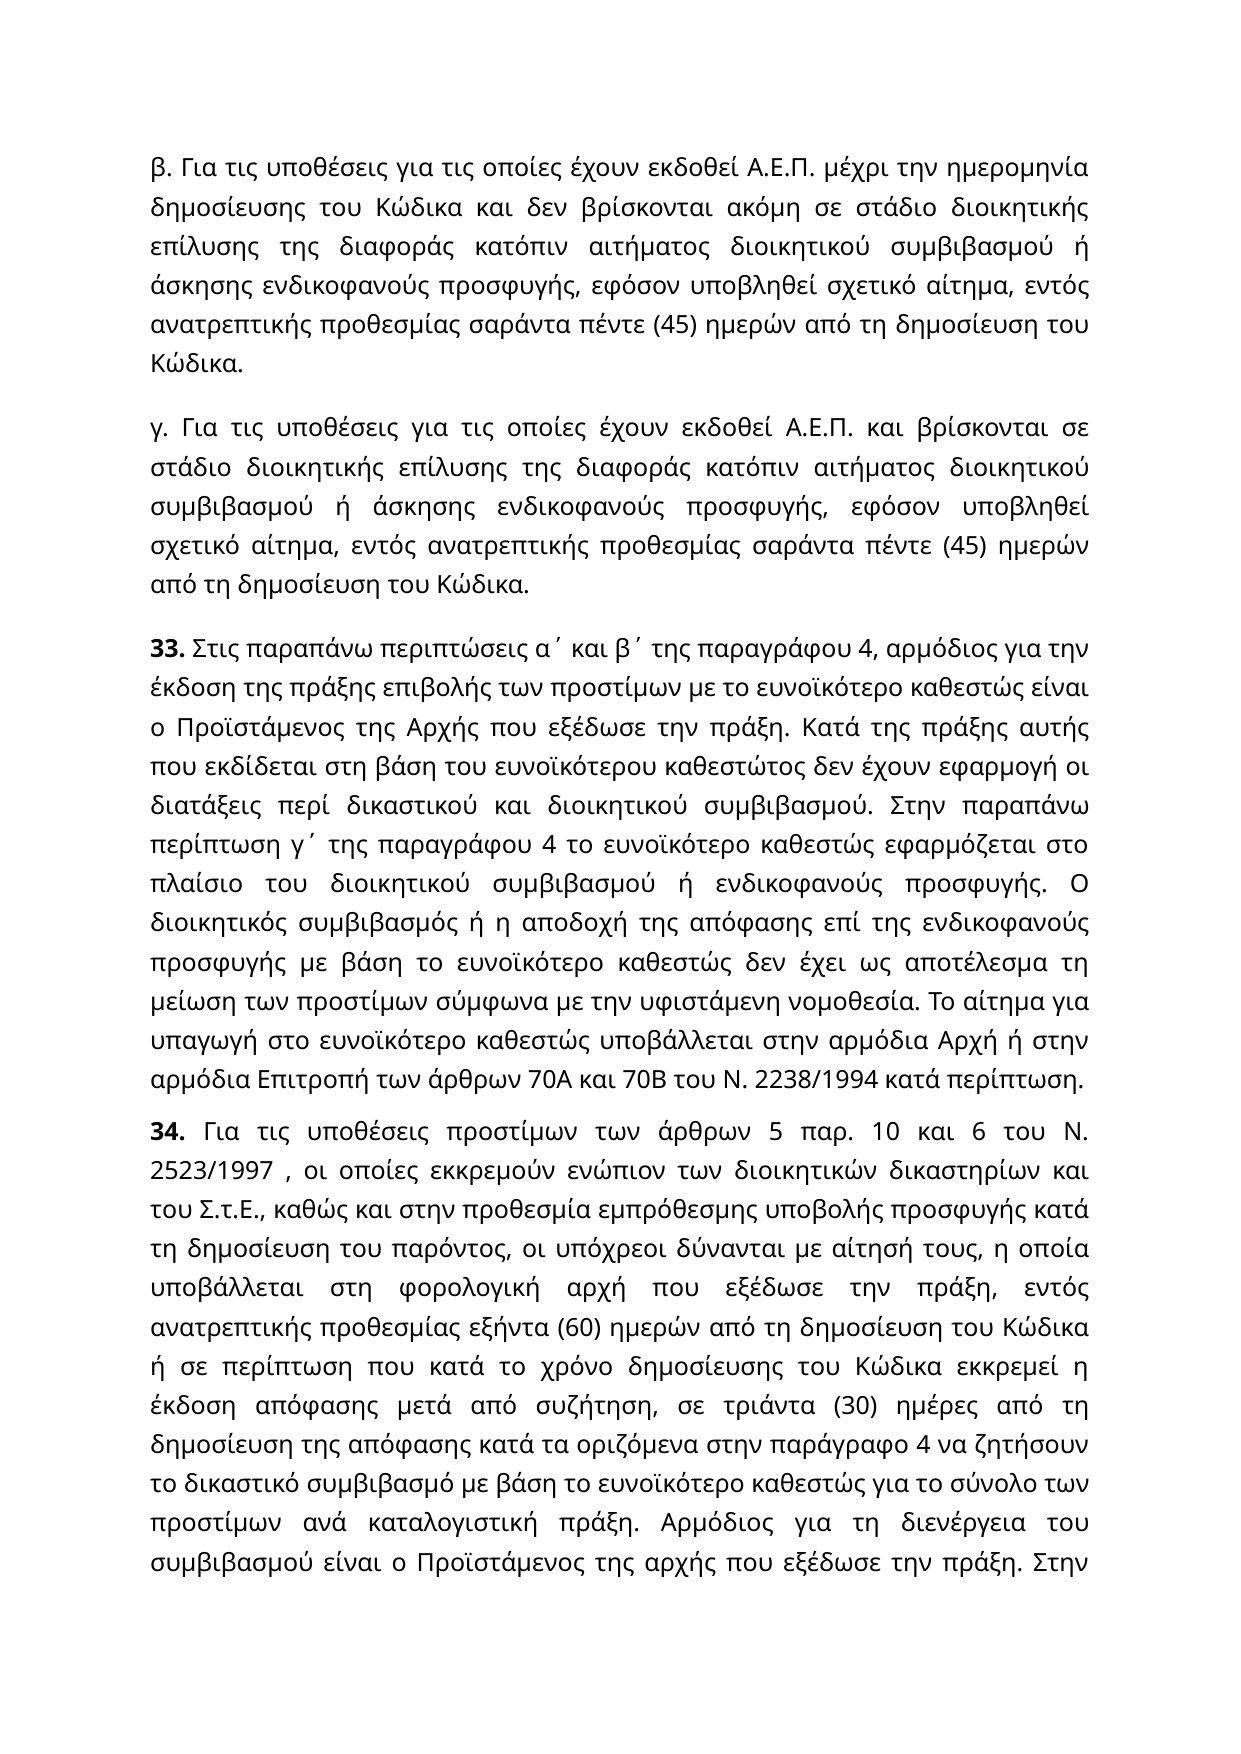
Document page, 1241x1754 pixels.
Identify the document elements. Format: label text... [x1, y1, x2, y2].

text 33. Στις παραπάνω περιπτώσεις α΄ και β΄ της παραγράφου 4, αρμόδιος για την έκδοση της πράξης επιβολής των προστίμων με το ευνοϊκότερο καθεστώς είναι ο Προϊστάμενος της Αρχής που εξέδωσε την πράξη. Κατά της πράξης αυτής που εκδίδεται στη βάση του ευνοϊκότερου καθεστώτος δεν έχουν εφαρμογή οι διατάξεις περί δικαστικού και διοικητικού συμβιβασμού. Στην παραπάνω περίπτωση γ΄ της παραγράφου 4 το ευνοϊκότερο καθεστώς εφαρμόζεται στο πλαίσιο του διοικητικού συμβιβασμού ή ενδικοφανούς προσφυγής. Ο διοικητικός συμβιβασμός ή η αποδοχή της απόφασης επί της ενδικοφανούς προσφυγής με βάση το ευνοϊκότερο καθεστώς δεν έχει ως αποτέλεσμα τη μείωση των προστίμων σύμφωνα με την υφιστάμενη νομοθεσία. Το αίτημα για υπαγωγή στο ευνοϊκότερο καθεστώς υποβάλλεται στην αρμόδια Αρχή ή στην αρμόδια Επιτροπή των άρθρων 70Α και 70Β του Ν. 2238/1994 κατά περίπτωση. [150, 631, 1090, 1096]
text 34. Για τις υποθέσεις προστίμων των άρθρων 5 παρ. 10 και 6 του Ν. 2523/1997 , οι οποίες εκκρεμούν ενώπιον των διοικητικών δικαστηρίων και του Σ.τ.Ε., καθώς και στην προθεσμία εμπρόθεσμης υποβολής προσφυγής κατά τη δημοσίευση του παρόντος, οι υπόχρεοι δύνανται με αίτησή τους, η οποία υποβάλλεται στη φορολογική αρχή που εξέδωσε την πράξη, εντός ανατρεπτικής προθεσμίας εξήντα (60) ημερών από τη δημοσίευση του Κώδικα ή σε περίπτωση που κατά το χρόνο δημοσίευσης του Κώδικα εκκρεμεί η έκδοση απόφασης μετά από συζήτηση, σε τριάντα (30) ημέρες από τη δημοσίευση της απόφασης κατά τα οριζόμενα στην παράγραφο 4 να ζητήσουν το δικαστικό συμβιβασμό με βάση το ευνοϊκότερο καθεστώς για το σύνολο των προστίμων ανά καταλογιστική πράξη. Αρμόδιος για τη διενέργεια του συμβιβασμού είναι ο Προϊστάμενος της αρχής που εξέδωσε την πράξη. Στην [150, 1113, 1090, 1578]
text β. Για τις υποθέσεις για τις οποίες έχουν εκδοθεί Α.Ε.Π. μέχρι την ημερομηνία δημοσίευσης του Κώδικα και δεν βρίσκονται ακόμη σε στάδιο διοικητικής επίλυσης της διαφοράς κατόπιν αιτήματος διοικητικού συμβιβασμού ή άσκησης ενδικοφανούς προσφυγής, εφόσον υποβληθεί σχετικό αίτημα, εντός ανατρεπτικής προθεσμίας σαράντα πέντε (45) ημερών από τη δημοσίευση του Κώδικα. [150, 150, 1090, 380]
text γ. Για τις υποθέσεις για τις οποίες έχουν εκδοθεί Α.Ε.Π. και βρίσκονται σε στάδιο διοικητικής επίλυσης της διαφοράς κατόπιν αιτήματος διοικητικού συμβιβασμού ή άσκησης ενδικοφανούς προσφυγής, εφόσον υποβληθεί σχετικό αίτημα, εντός ανατρεπτικής προθεσμίας σαράντα πέντε (45) ημερών από τη δημοσίευση του Κώδικα. [150, 410, 1090, 601]
